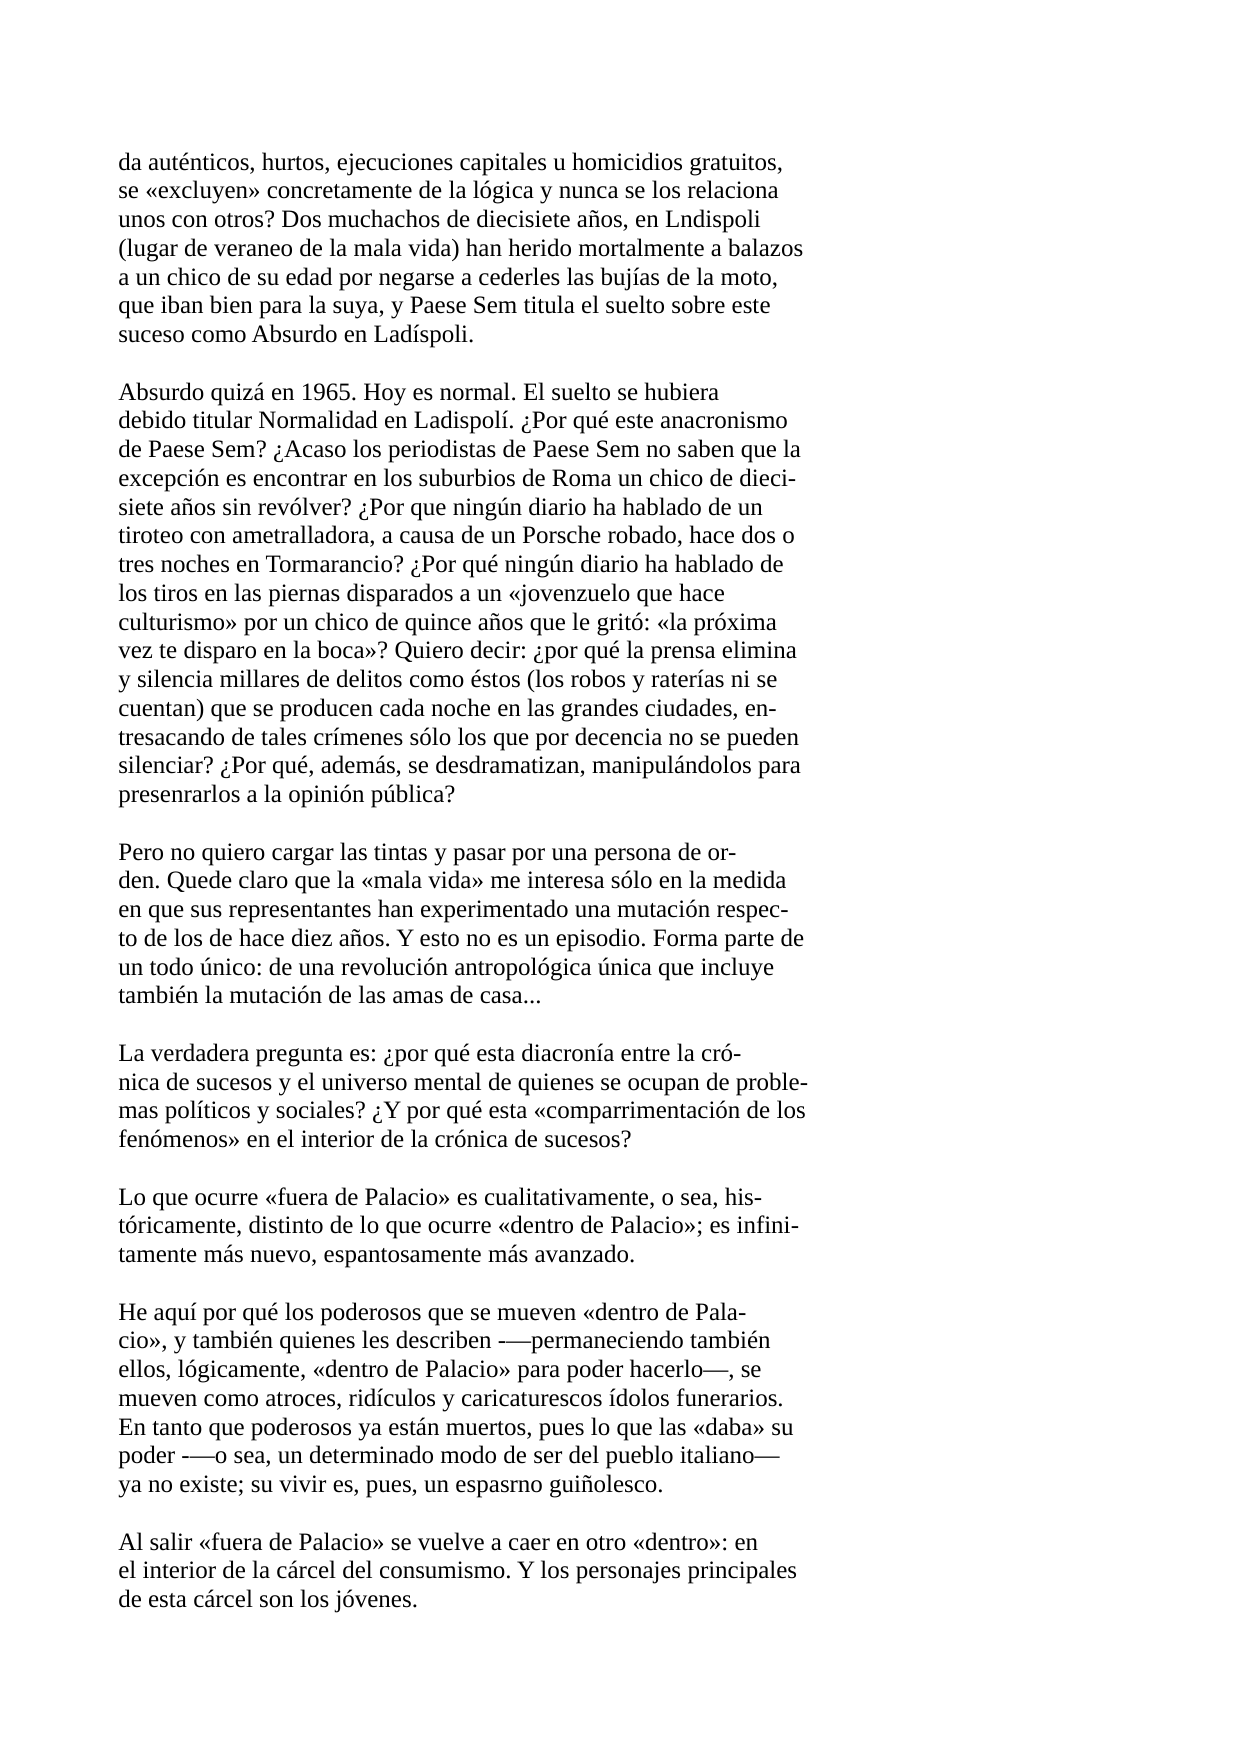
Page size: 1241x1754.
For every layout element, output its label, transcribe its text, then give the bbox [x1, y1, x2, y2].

text mas políticos y sociales? ¿Y por qué esta «comparrimentación de los [118, 1096, 1122, 1124]
text tresacando de tales crímenes sólo los que por decencia no se pueden [118, 722, 1122, 751]
text de esta cárcel son los jóvenes. [118, 1584, 1122, 1613]
text excepción es encontrar en los suburbios de Roma un chico de dieci- [118, 463, 1122, 492]
text un todo único: de una revolución antropológica única que incluye [118, 952, 1122, 981]
text den. Quede claro que la «mala vida» me interesa sólo en la medida [118, 866, 1122, 894]
text a un chico de su edad por negarse a cederles las bujías de la moto, [118, 262, 1122, 291]
text silenciar? ¿Por qué, además, se desdramatizan, manipulándolos para [118, 751, 1122, 779]
text los tiros en las piernas disparados a un «jovenzuelo que hace [118, 578, 1122, 607]
text cio», y también quienes les describen -—permaneciendo también [118, 1326, 1122, 1354]
text Al salir «fuera de Palacio» se vuelve a caer en otro «dentro»: en [118, 1527, 1122, 1556]
text poder -—o sea, un determinado modo de ser del pueblo italiano— [118, 1441, 1122, 1469]
text que iban bien para la suya, y Paese Sem titula el suelto sobre este [118, 291, 1122, 319]
text fenómenos» en el interior de la crónica de sucesos? [118, 1124, 1122, 1153]
text La verdadera pregunta es: ¿por qué esta diacronía entre la cró- [118, 1038, 1122, 1067]
text (lugar de veraneo de la mala vida) han herido mortalmente a balazos [118, 233, 1122, 262]
text nica de sucesos y el universo mental de quienes se ocupan de proble- [118, 1067, 1122, 1096]
text En tanto que poderosos ya están muertos, pues lo que las «daba» su [118, 1412, 1122, 1441]
text tiroteo con ametralladora, a causa de un Porsche robado, hace dos o [118, 521, 1122, 549]
text se «excluyen» concretamente de la lógica y nunca se los relaciona [118, 176, 1122, 204]
text debido titular Normalidad en Ladispolí. ¿Por qué este anacronismo [118, 406, 1122, 434]
text unos con otros? Dos muchachos de diecisiete años, en Lndispoli [118, 204, 1122, 233]
text y silencia millares de delitos como éstos (los robos y raterías ni se [118, 664, 1122, 693]
text Pero no quiero cargar las tintas y pasar por una persona de or- [118, 837, 1122, 866]
text suceso como Absurdo en Ladíspoli. [118, 319, 1122, 348]
text cuentan) que se producen cada noche en las grandes ciudades, en- [118, 693, 1122, 722]
text ellos, lógicamente, «dentro de Palacio» para poder hacerlo—, se [118, 1354, 1122, 1383]
text en que sus representantes han experimentado una mutación respec- [118, 894, 1122, 923]
text también la mutación de las amas de casa... [118, 981, 1122, 1009]
text presenrarlos a la opinión pública? [118, 779, 1122, 808]
text tamente más nuevo, espantosamente más avanzado. [118, 1239, 1122, 1268]
text Lo que ocurre «fuera de Palacio» es cualitativamente, o sea, his- [118, 1182, 1122, 1211]
text culturismo» por un chico de quince años que le gritó: «la próxima [118, 607, 1122, 636]
text siete años sin revólver? ¿Por que ningún diario ha hablado de un [118, 492, 1122, 521]
text mueven como atroces, ridículos y caricaturescos ídolos funerarios. [118, 1383, 1122, 1412]
text el interior de la cárcel del consumismo. Y los personajes principales [118, 1556, 1122, 1584]
text He aquí por qué los poderosos que se mueven «dentro de Pala- [118, 1297, 1122, 1326]
text de Paese Sem? ¿Acaso los periodistas de Paese Sem no saben que la [118, 434, 1122, 463]
text tres noches en Tormarancio? ¿Por qué ningún diario ha hablado de [118, 549, 1122, 578]
text ya no existe; su vivir es, pues, un espasrno guiñolesco. [118, 1469, 1122, 1498]
text tóricamente, distinto de lo que ocurre «dentro de Palacio»; es infini- [118, 1211, 1122, 1239]
text Absurdo quizá en 1965. Hoy es normal. El suelto se hubiera [118, 377, 1122, 406]
text da auténticos, hurtos, ejecuciones capitales u homicidios gratuitos, [118, 147, 1122, 176]
text to de los de hace diez años. Y esto no es un episodio. Forma parte de [118, 923, 1122, 952]
text vez te disparo en la boca»? Quiero decir: ¿por qué la prensa elimina [118, 636, 1122, 664]
